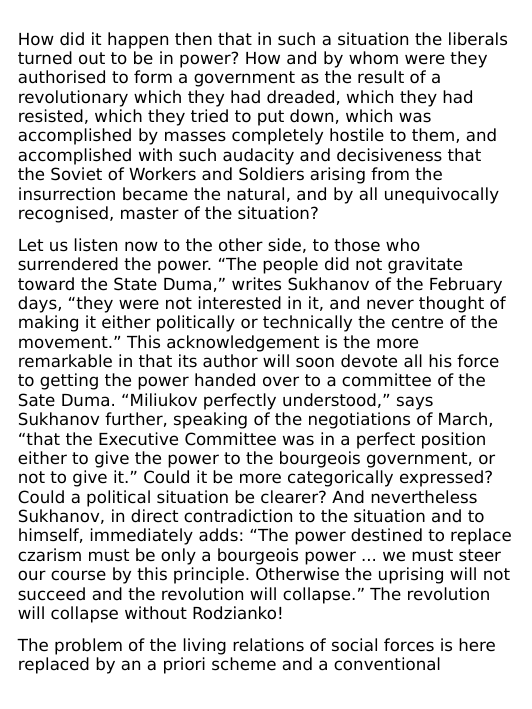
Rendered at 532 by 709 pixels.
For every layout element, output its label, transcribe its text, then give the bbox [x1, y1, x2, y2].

text The problem of the living relations of social forces is here replaced by an a priori scheme and a conventional [18, 636, 514, 674]
text Let us listen now to the other side, to those who surrendered the power. “The people did not gravitate toward the State Duma,” writes Sukhanov of the February days, “they were not interested in it, and never thought of making it either politically or technically the centre of the movement.” This acknowledgement is the more remarkable in that its author will soon devote all his force to getting the power handed over to a committee of the Sate Duma. “Miliukov perfectly understood,” says Sukhanov further, speaking of the negotiations of March, “that the Executive Committee was in a perfect position either to give the power to the bourgeois government, or not to give it.” Could it be more categorically expressed? Could a political situation be clearer? And nevertheless Sukhanov, in direct contradiction to the situation and to himself, immediately adds: “The power destined to replace czarism must be only a bourgeois power ... we must steer our course by this principle. Otherwise the uprising will not succeed and the revolution will collapse.” The revolution will collapse without Rodzianko! [18, 236, 514, 623]
text How did it happen then that in such a situation the liberals turned out to be in power? How and by whom were they authorised to form a government as the result of a revolutionary which they had dreaded, which they had resisted, which they tried to put down, which was accomplished by masses completely hostile to them, and accomplished with such audacity and decisiveness that the Soviet of Workers and Soldiers arising from the insurrection became the natural, and by all unequivocally recognised, master of the situation? [18, 29, 514, 223]
